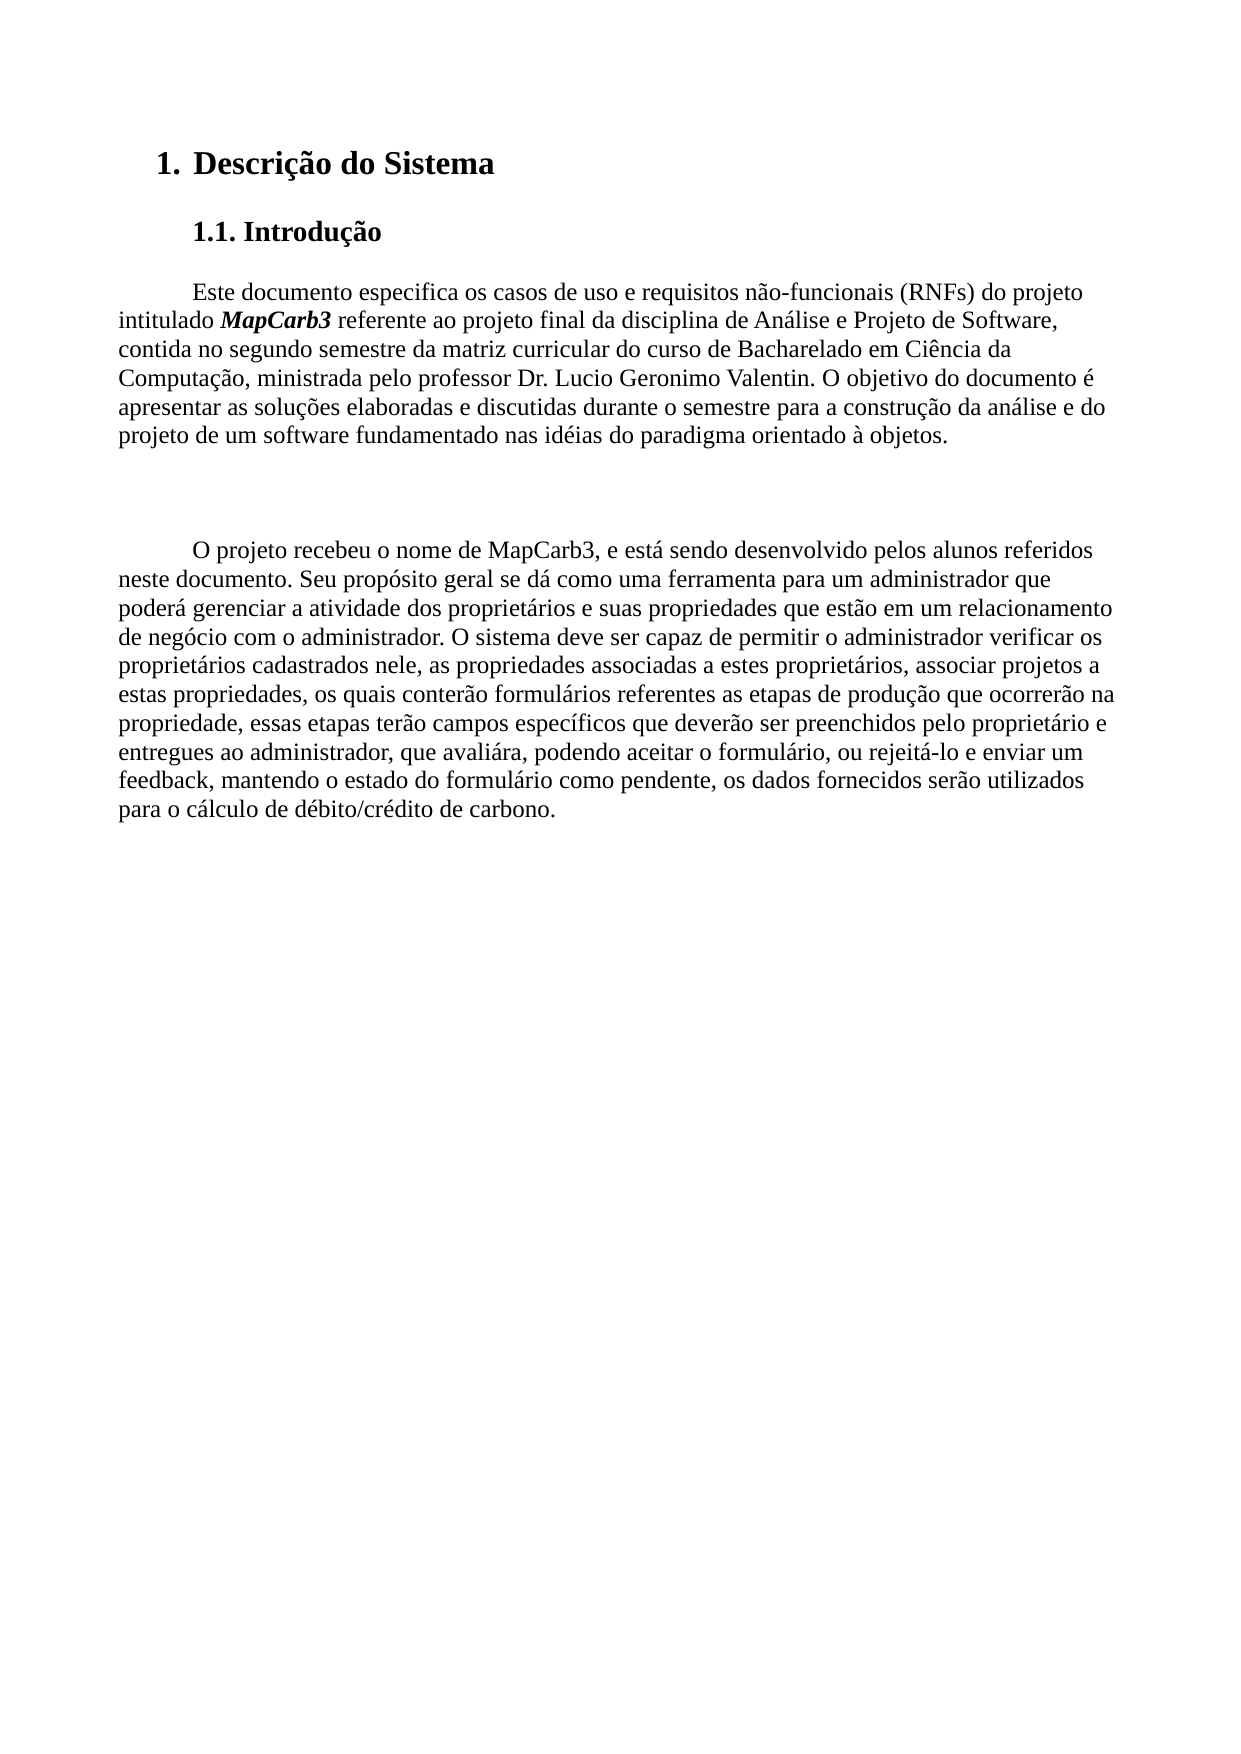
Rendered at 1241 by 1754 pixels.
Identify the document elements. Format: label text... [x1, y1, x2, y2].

subtitle Descrição do Sistema [156, 143, 1122, 181]
text O projeto recebeu o nome de MapCarb3, e está sendo desenvolvido pelos alunos referidos neste documento. Seu propósito geral se dá como uma ferramenta para um administrador que poderá gerenciar a atividade dos proprietários e suas propriedades que estão em um relacionamento de negócio com o administrador. O sistema deve ser capaz de permitir o administrador verificar os proprietários cadastrados nele, as propriedades associadas a estes proprietários, associar projetos a estas propriedades, os quais conterão formulários referentes as etapas de produção que ocorrerão na propriedade, essas etapas terão campos específicos que deverão ser preenchidos pelo proprietário e entregues ao administrador, que avaliára, podendo aceitar o formulário, ou rejeitá-lo e enviar um feedback, mantendo o estado do formulário como pendente, os dados fornecidos serão utilizados para o cálculo de débito/crédito de carbono. [118, 535, 1122, 823]
text Este documento especifica os casos de uso e requisitos não-funcionais (RNFs) do projeto intitulado MapCarb3 referente ao projeto final da disciplina de Análise e Projeto de Software, contida no segundo semestre da matriz curricular do curso de Bacharelado em Ciência da Computação, ministrada pelo professor Dr. Lucio Geronimo Valentin. O objetivo do documento é apresentar as soluções elaboradas e discutidas durante o semestre para a construção da análise e do projeto de um software fundamentado nas idéias do paradigma orientado à objetos. [118, 277, 1122, 449]
subtitle 1.1. Introdução [118, 214, 1122, 248]
